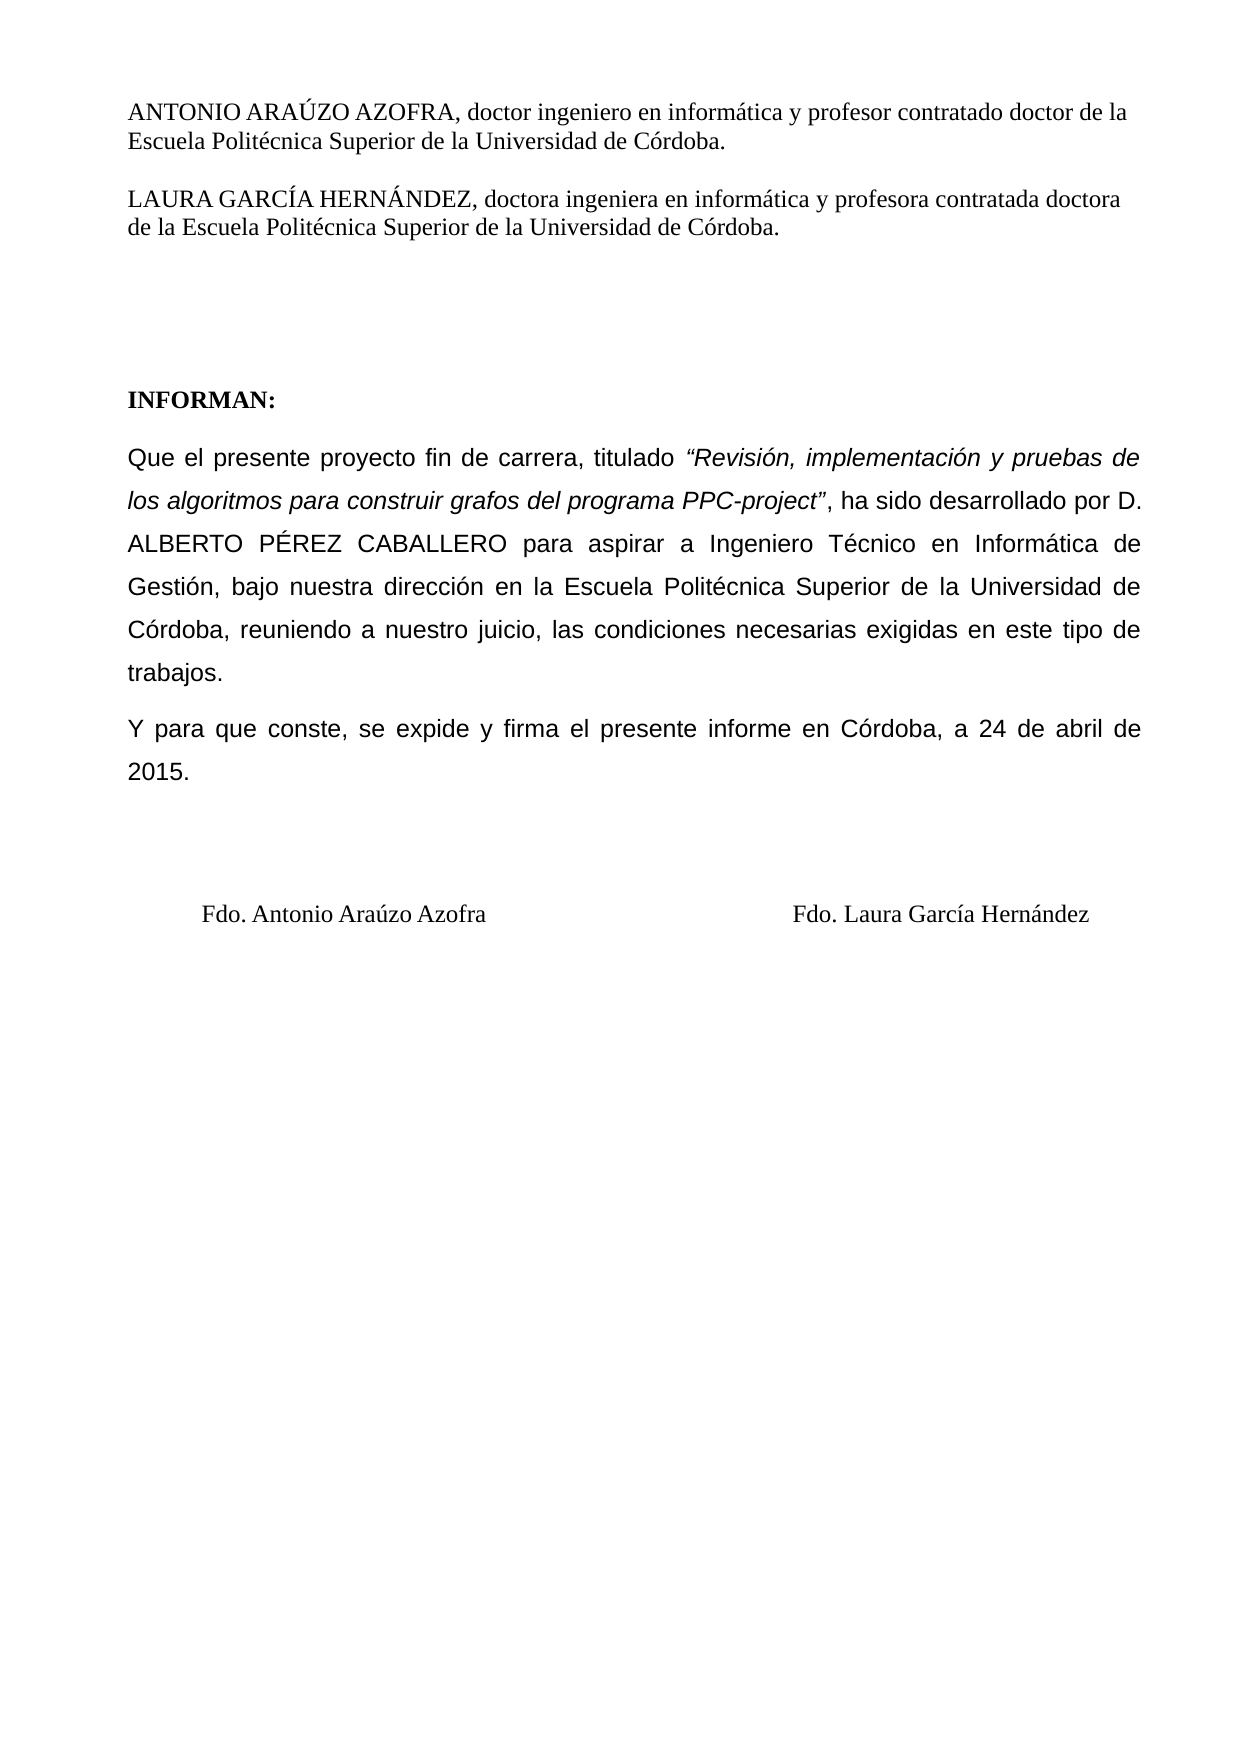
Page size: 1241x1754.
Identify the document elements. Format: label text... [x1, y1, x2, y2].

text LAURA GARCÍA HERNÁNDEZ, doctora ingeniera en informática y profesora contratada doctora de la Escuela Politécnica Superior de la Universidad de Córdoba. [127, 184, 1143, 241]
text INFORMAN: [127, 385, 1143, 414]
text Que el presente proyecto fin de carrera, titulado “Revisión, implementación y pruebas de los algoritmos para construir grafos del programa PPC-project”, ha sido desarrollado por D. ALBERTO PÉREZ CABALLERO para aspirar a Ingeniero Técnico en Informática de Gestión, bajo nuestra dirección en la Escuela Politécnica Superior de la Universidad de Córdoba, reuniendo a nuestro juicio, las condiciones necesarias exigidas en este tipo de trabajos. [127, 442, 1143, 687]
text Fdo. Antonio Araúzo Azofra Fdo. Laura García Hernández [127, 899, 1143, 927]
text Y para que conste, se expide y firma el presente informe en Córdoba, a 24 de abril de 2015. [127, 714, 1143, 786]
text ANTONIO ARAÚZO AZOFRA, doctor ingeniero en informática y profesor contratado doctor de la Escuela Politécnica Superior de la Universidad de Córdoba. [127, 97, 1143, 155]
